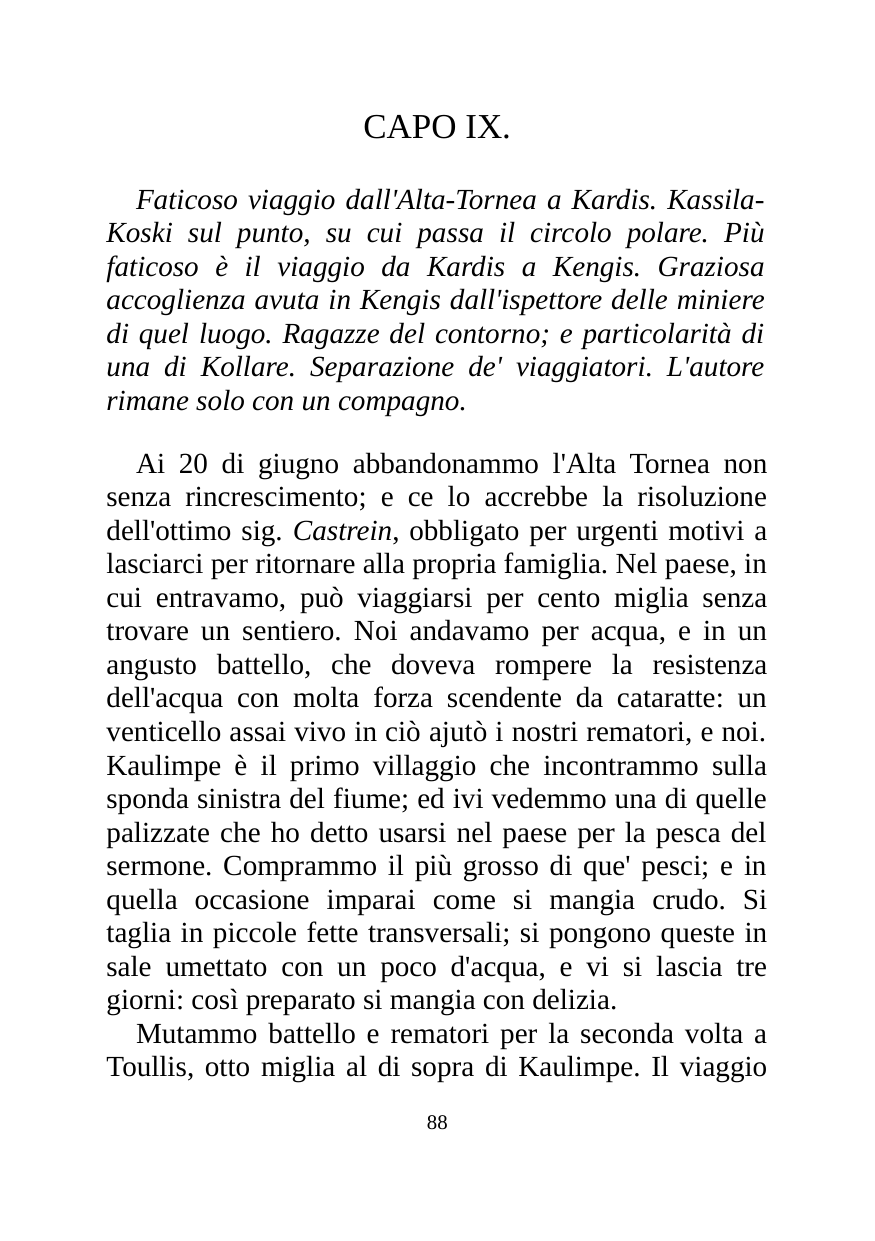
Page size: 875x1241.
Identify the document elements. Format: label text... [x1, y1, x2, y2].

text Faticoso viaggio dall'Alta-Tornea a Kardis. Kassila-Koski sul punto, su cui passa il circolo polare. Più faticoso è il viaggio da Kardis a Kengis. Graziosa accoglienza avuta in Kengis dall'ispettore delle miniere di quel luogo. Ragazze del contorno; e particolarità di una di Kollare. Separazione de' viaggiatori. L'autore rimane solo con un compagno. [106, 182, 768, 417]
text Ai 20 di giugno abbandonammo l'Alta Tornea non senza rincrescimento; e ce lo accrebbe la risoluzione dell'ottimo sig. Castrein, obbligato per urgenti motivi a lasciarci per ritornare alla propria famiglia. Nel paese, in cui entravamo, può viaggiarsi per cento miglia senza trovare un sentiero. Noi andavamo per acqua, e in un angusto battello, che doveva rompere la resistenza dell'acqua con molta forza scendente da cataratte: un venticello assai vivo in ciò ajutò i nostri rematori, e noi. Kaulimpe è il primo villaggio che incontrammo sulla sponda sinistra del fiume; ed ivi vedemmo una di quelle palizzate che ho detto usarsi nel paese per la pesca del sermone. Comprammo il più grosso di que' pesci; e in quella occasione imparai come si mangia crudo. Si taglia in piccole fette transversali; si pongono queste in sale umettato con un poco d'acqua, e vi si lascia tre giorni: così preparato si mangia con delizia. [106, 446, 768, 1016]
text Mutammo battello e rematori per la seconda volta a Toullis, otto miglia al di sopra di Kaulimpe. Il viaggio [106, 1016, 768, 1083]
subtitle CAPO IX. [106, 106, 768, 146]
